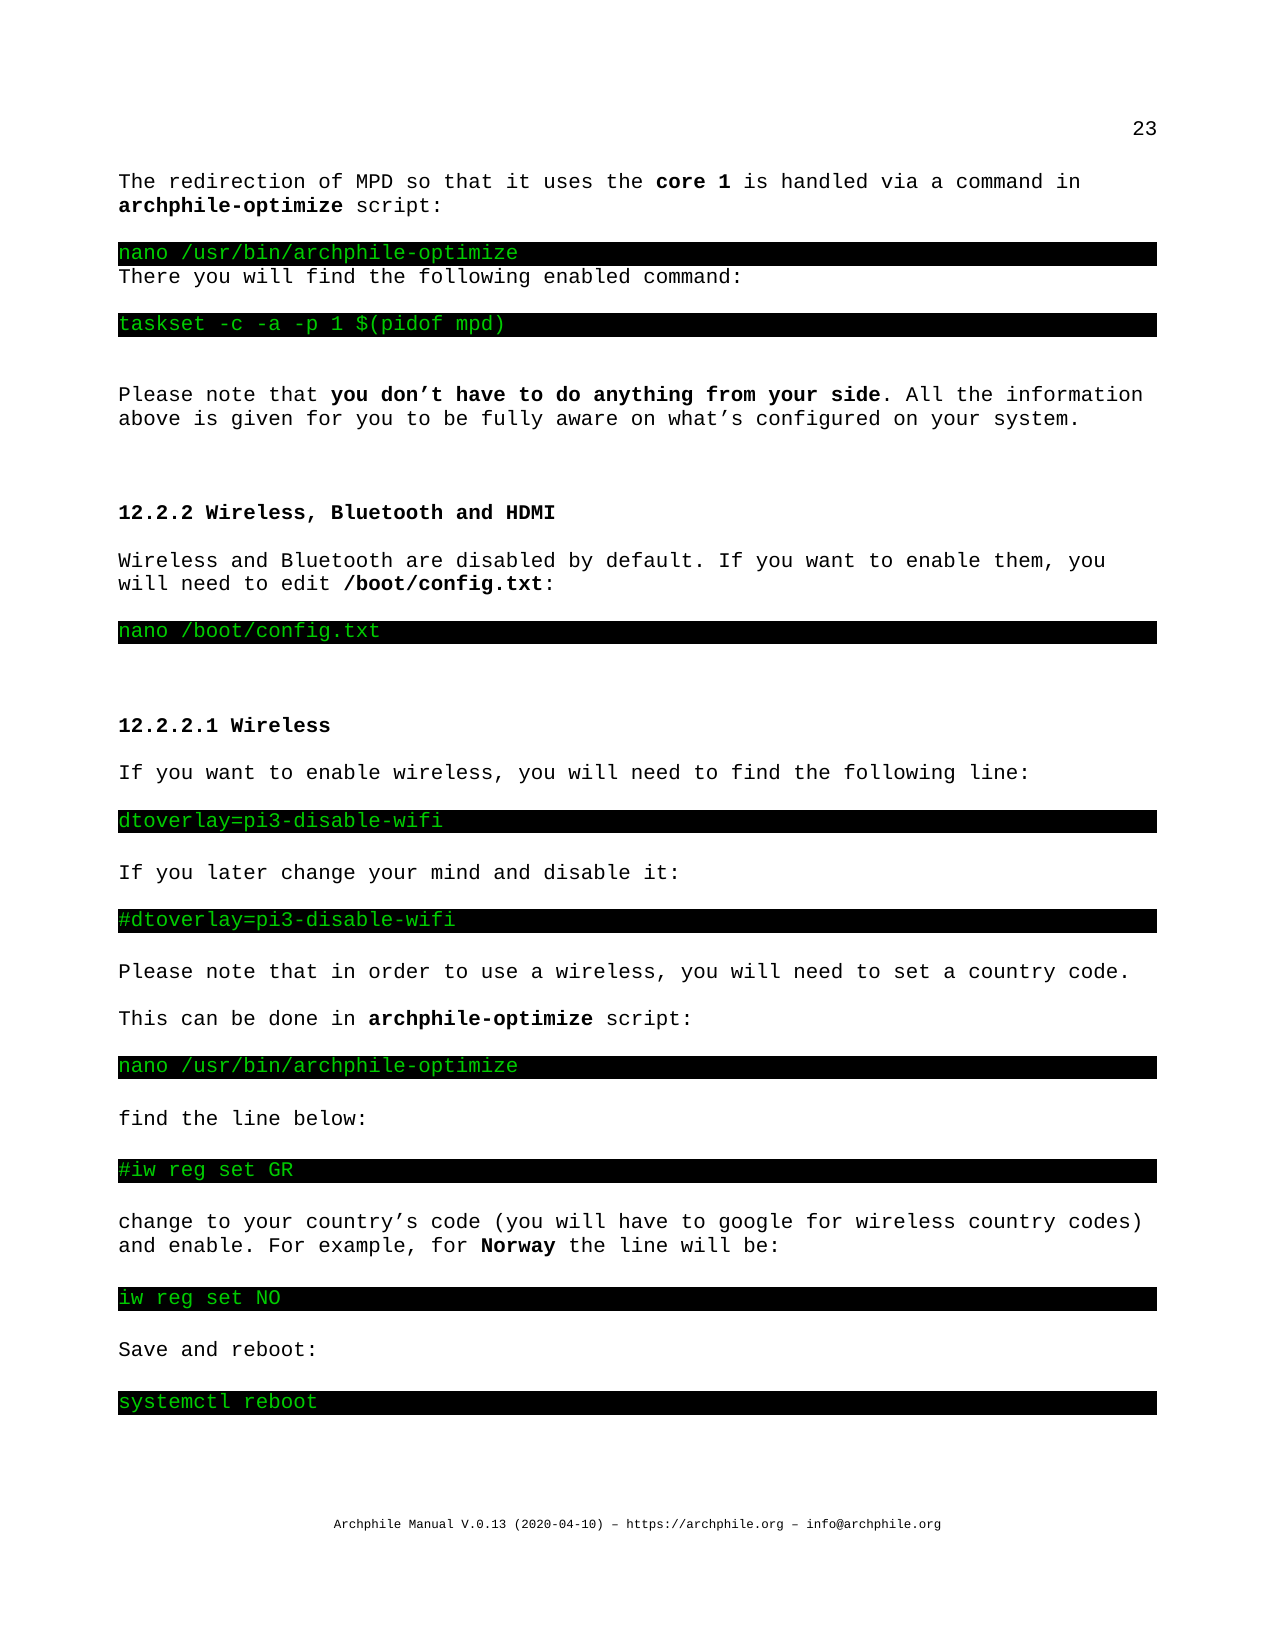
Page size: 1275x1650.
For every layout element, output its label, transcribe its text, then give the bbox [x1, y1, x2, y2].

text There you will find the following enabled command: [118, 266, 1157, 289]
text systemctl reboot [118, 1391, 1157, 1415]
text Wireless and Bluetooth are disabled by default. If you want to enable them, you will need to edit /boot/config.txt: [118, 549, 1157, 597]
text 12.2.2.1 Wireless [118, 715, 1157, 739]
text Save and reboot: [118, 1339, 1157, 1363]
text #dtoverlay=pi3-disable-wifi [118, 909, 1157, 933]
text The redirection of MPD so that it uses the core 1 is handled via a command in archphile-optimize script: [118, 171, 1157, 218]
text Please note that you don’t have to do anything from your side. All the information above is given for you to be fully aware on what’s configured on your system. [118, 384, 1157, 431]
text taskset -c -a -p 1 $(pidof mpd) [118, 313, 1157, 337]
text change to your country’s code (you will have to google for wireless country codes) and enable. For example, for Norway the line will be: [118, 1211, 1157, 1259]
text If you want to enable wireless, you will need to find the following line: [118, 762, 1157, 786]
text nano /usr/bin/archphile-optimize [118, 1056, 1157, 1079]
text If you later change your mind and disable it: [118, 862, 1157, 885]
text nano /usr/bin/archphile-optimize [118, 242, 1157, 266]
text Please note that in order to use a wireless, you will need to set a country code. [118, 961, 1157, 984]
text iw reg set NO [118, 1287, 1157, 1311]
text #iw reg set GR [118, 1159, 1157, 1183]
text dtoverlay=pi3-disable-wifi [118, 810, 1157, 833]
text This can be done in archphile-optimize script: [118, 1008, 1157, 1032]
text 12.2.2 Wireless, Bluetooth and HDMI [118, 502, 1157, 526]
text nano /boot/config.txt [118, 621, 1157, 644]
text find the line below: [118, 1107, 1157, 1131]
